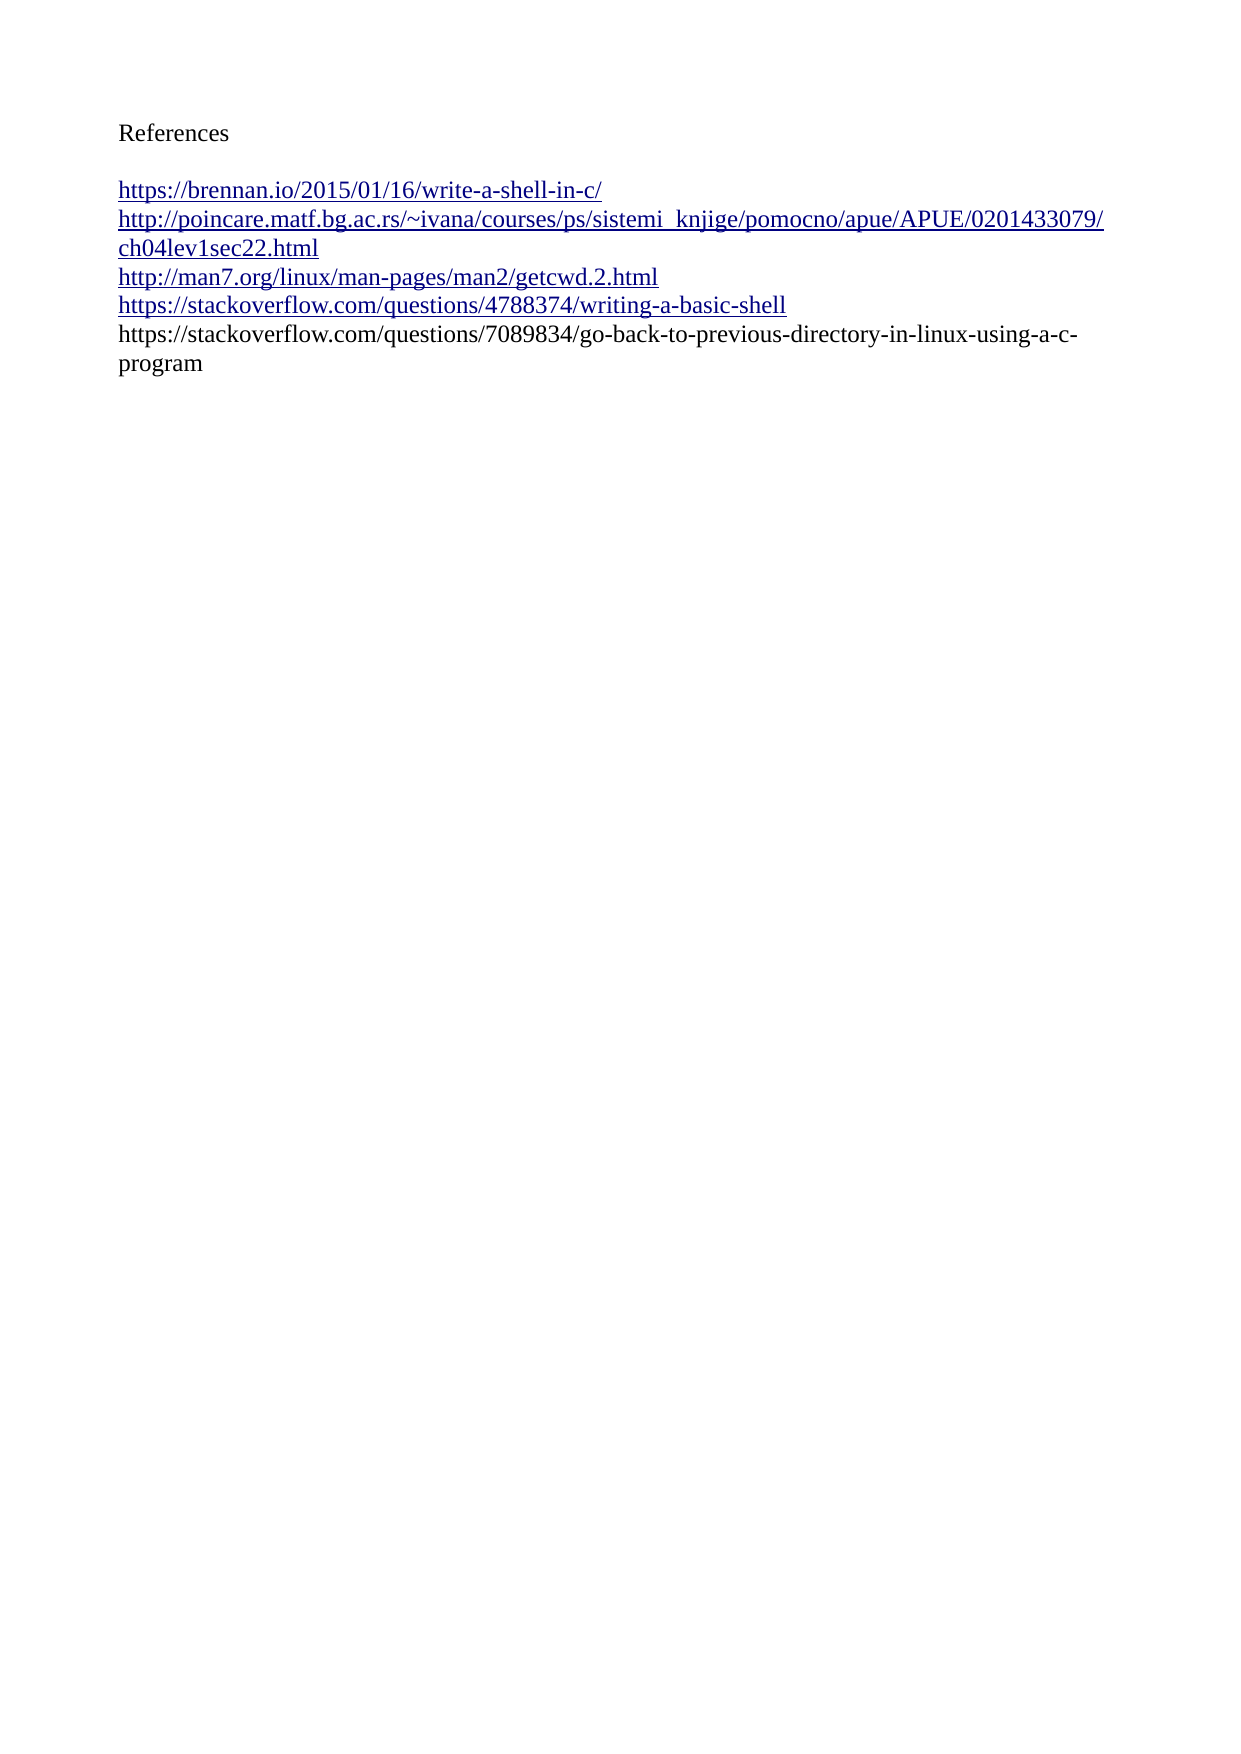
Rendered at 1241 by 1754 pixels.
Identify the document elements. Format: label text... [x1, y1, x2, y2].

text http://man7.org/linux/man-pages/man2/getcwd.2.html [118, 262, 1122, 291]
text https://stackoverflow.com/questions/4788374/writing-a-basic-shell [118, 291, 1122, 319]
text References [118, 118, 1122, 147]
text https://stackoverflow.com/questions/7089834/go-back-to-previous-directory-in-linux-using-a-c-program [118, 319, 1122, 377]
text http://poincare.matf.bg.ac.rs/~ivana/courses/ps/sistemi_knjige/pomocno/apue/APUE/0201433079/ch04lev1sec22.html [118, 204, 1122, 262]
text https://brennan.io/2015/01/16/write-a-shell-in-c/ [118, 176, 1122, 204]
